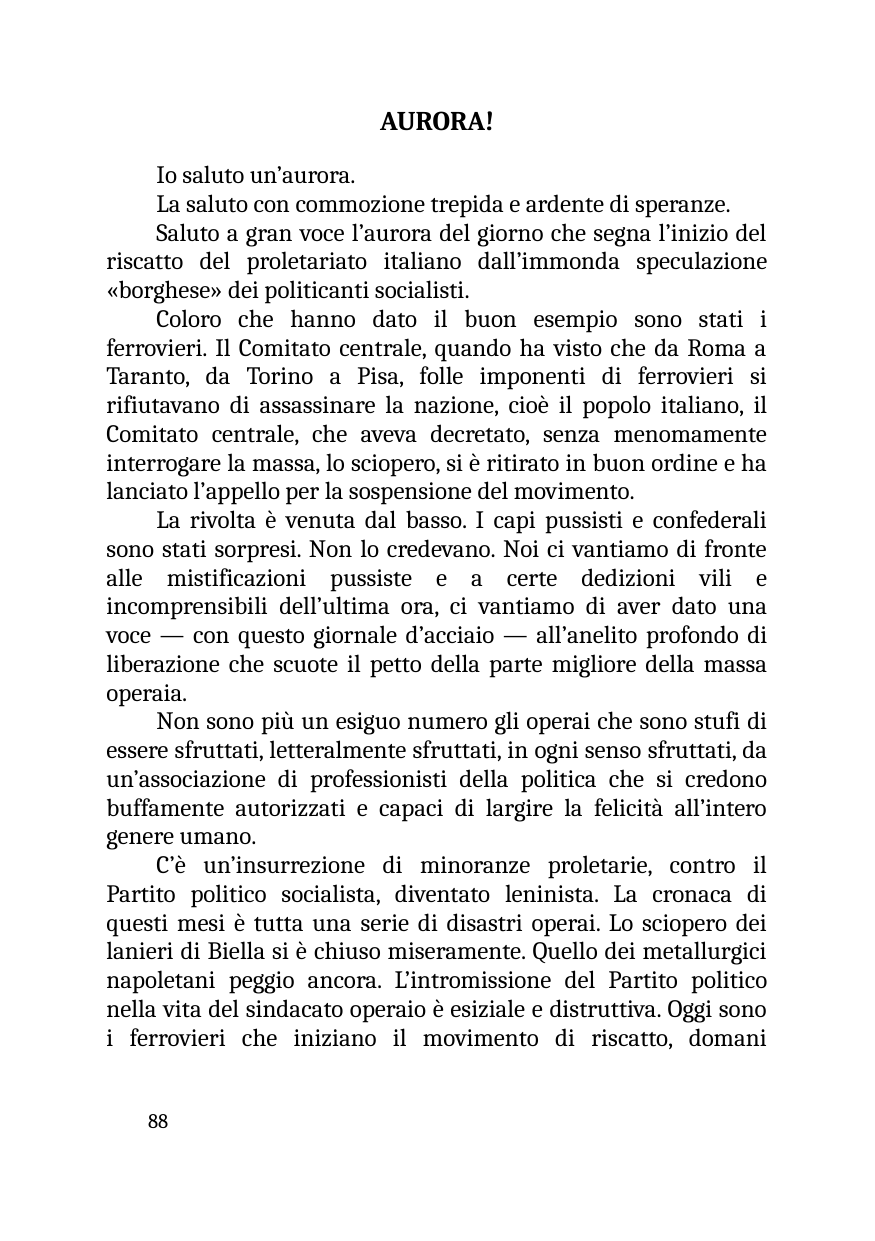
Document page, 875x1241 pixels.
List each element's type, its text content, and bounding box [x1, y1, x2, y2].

text La rivolta è venuta dal basso. I capi pussisti e confederali sono stati sorpresi. Non lo credevano. Noi ci vantiamo di fronte alle mistificazioni pussiste e a certe dedizioni vili e incomprensibili dell’ultima ora, ci vantiamo di aver dato una voce — con questo giornale d’acciaio — all’anelito profondo di liberazione che scuote il petto della parte migliore della massa operaia. [106, 506, 768, 707]
subtitle AURORA! [106, 106, 768, 137]
text Non sono più un esiguo numero gli operai che sono stufi di essere sfruttati, letteralmente sfruttati, in ogni senso sfruttati, da un’associazione di professionisti della politica che si credono buffamente autorizzati e capaci di largire la felicità all’intero genere umano. [106, 707, 768, 851]
text C’è un’insurrezione di minoranze proletarie, contro il Partito politico socialista, diventato leninista. La cronaca di questi mesi è tutta una serie di disastri operai. Lo sciopero dei lanieri di Biella si è chiuso miseramente. Quello dei metallurgici napoletani peggio ancora. L’intromissione del Partito politico nella vita del sindacato operaio è esiziale e distruttiva. Oggi sono i ferrovieri che iniziano il movimento di riscatto, domani [106, 851, 768, 1052]
text Saluto a gran voce l’aurora del giorno che segna l’inizio del riscatto del proletariato italiano dall’immonda speculazione «borghese» dei politicanti socialisti. [106, 218, 768, 305]
text Coloro che hanno dato il buon esempio sono stati i ferrovieri. Il Comitato centrale, quando ha visto che da Roma a Taranto, da Torino a Pisa, folle imponenti di ferrovieri si rifiutavano di assassinare la nazione, cioè il popolo italiano, il Comitato centrale, che aveva decretato, senza menomamente interrogare la massa, lo sciopero, si è ritirato in buon ordine e ha lanciato l’appello per la sospensione del movimento. [106, 305, 768, 506]
text Io saluto un’aurora. [106, 161, 768, 190]
text La saluto con commozione trepida e ardente di speranze. [106, 190, 768, 218]
